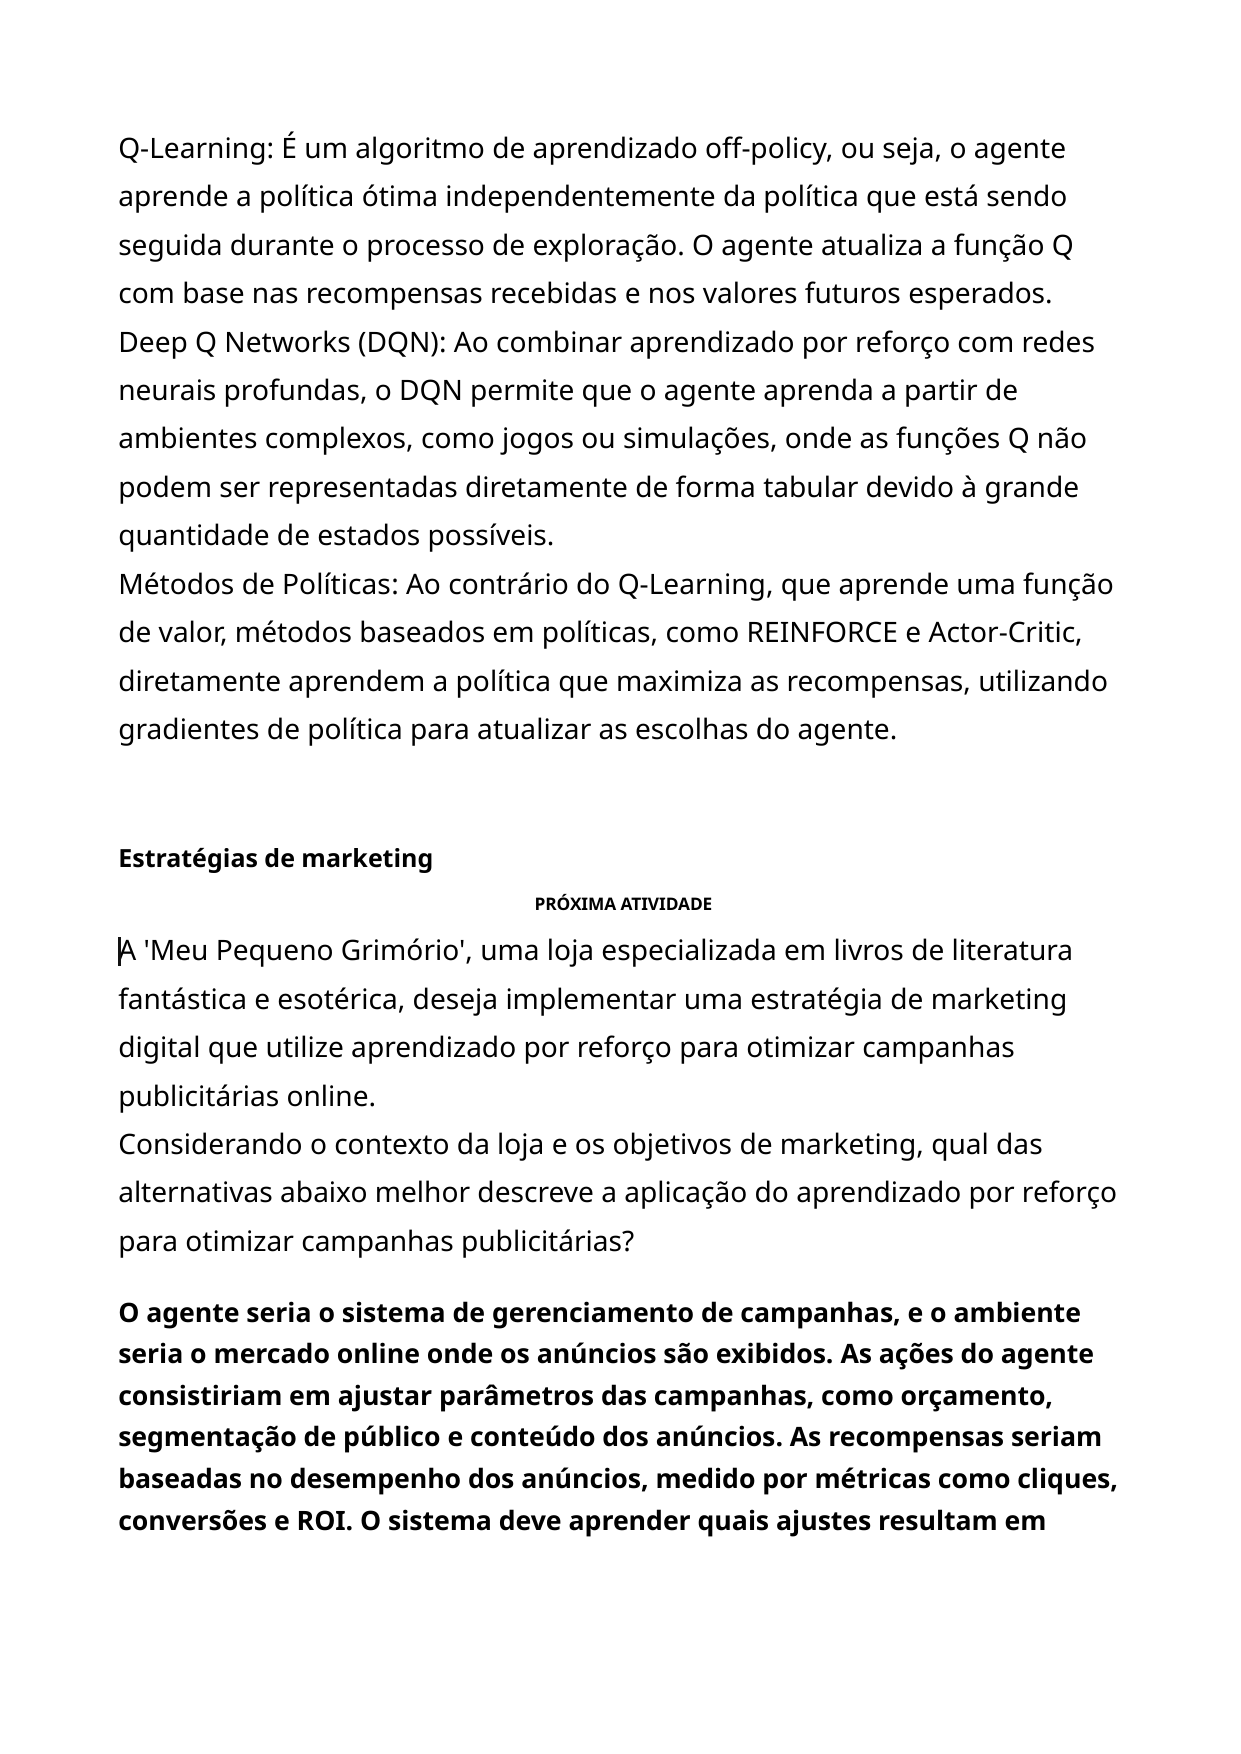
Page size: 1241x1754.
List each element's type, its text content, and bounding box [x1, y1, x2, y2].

text Q-Learning: É um algoritmo de aprendizado off-policy, ou seja, o agente aprende a política ótima independentemente da política que está sendo seguida durante o processo de exploração. O agente atualiza a função Q com base nas recompensas recebidas e nos valores futuros esperados. [118, 118, 1122, 312]
text Deep Q Networks (DQN): Ao combinar aprendizado por reforço com redes neurais profundas, o DQN permite que o agente aprenda a partir de ambientes complexos, como jogos ou simulações, onde as funções Q não podem ser representadas diretamente de forma tabular devido à grande quantidade de estados possíveis. [118, 312, 1122, 554]
text Considerando o contexto da loja e os objetivos de marketing, qual das alternativas abaixo melhor descreve a aplicação do aprendizado por reforço para otimizar campanhas publicitárias? [118, 1114, 1122, 1259]
text Métodos de Políticas: Ao contrário do Q-Learning, que aprende uma função de valor, métodos baseados em políticas, como REINFORCE e Actor-Critic, diretamente aprendem a política que maximiza as recompensas, utilizando gradientes de política para atualizar as escolhas do agente. [118, 554, 1122, 748]
text A 'Meu Pequeno Grimório', uma loja especializada em livros de literatura fantástica e esotérica, deseja implementar uma estratégia de marketing digital que utilize aprendizado por reforço para otimizar campanhas publicitárias online. [118, 921, 1122, 1114]
text Próxima Atividade [118, 887, 1122, 916]
text O agente seria o sistema de gerenciamento de campanhas, e o ambiente seria o mercado online onde os anúncios são exibidos. As ações do agente consistiriam em ajustar parâmetros das campanhas, como orçamento, segmentação de público e conteúdo dos anúncios. As recompensas seriam baseadas no desempenho dos anúncios, medido por métricas como cliques, conversões e ROI. O sistema deve aprender quais ajustes resultam em [118, 1294, 1122, 1538]
subtitle Estratégias de marketing [118, 841, 1122, 875]
